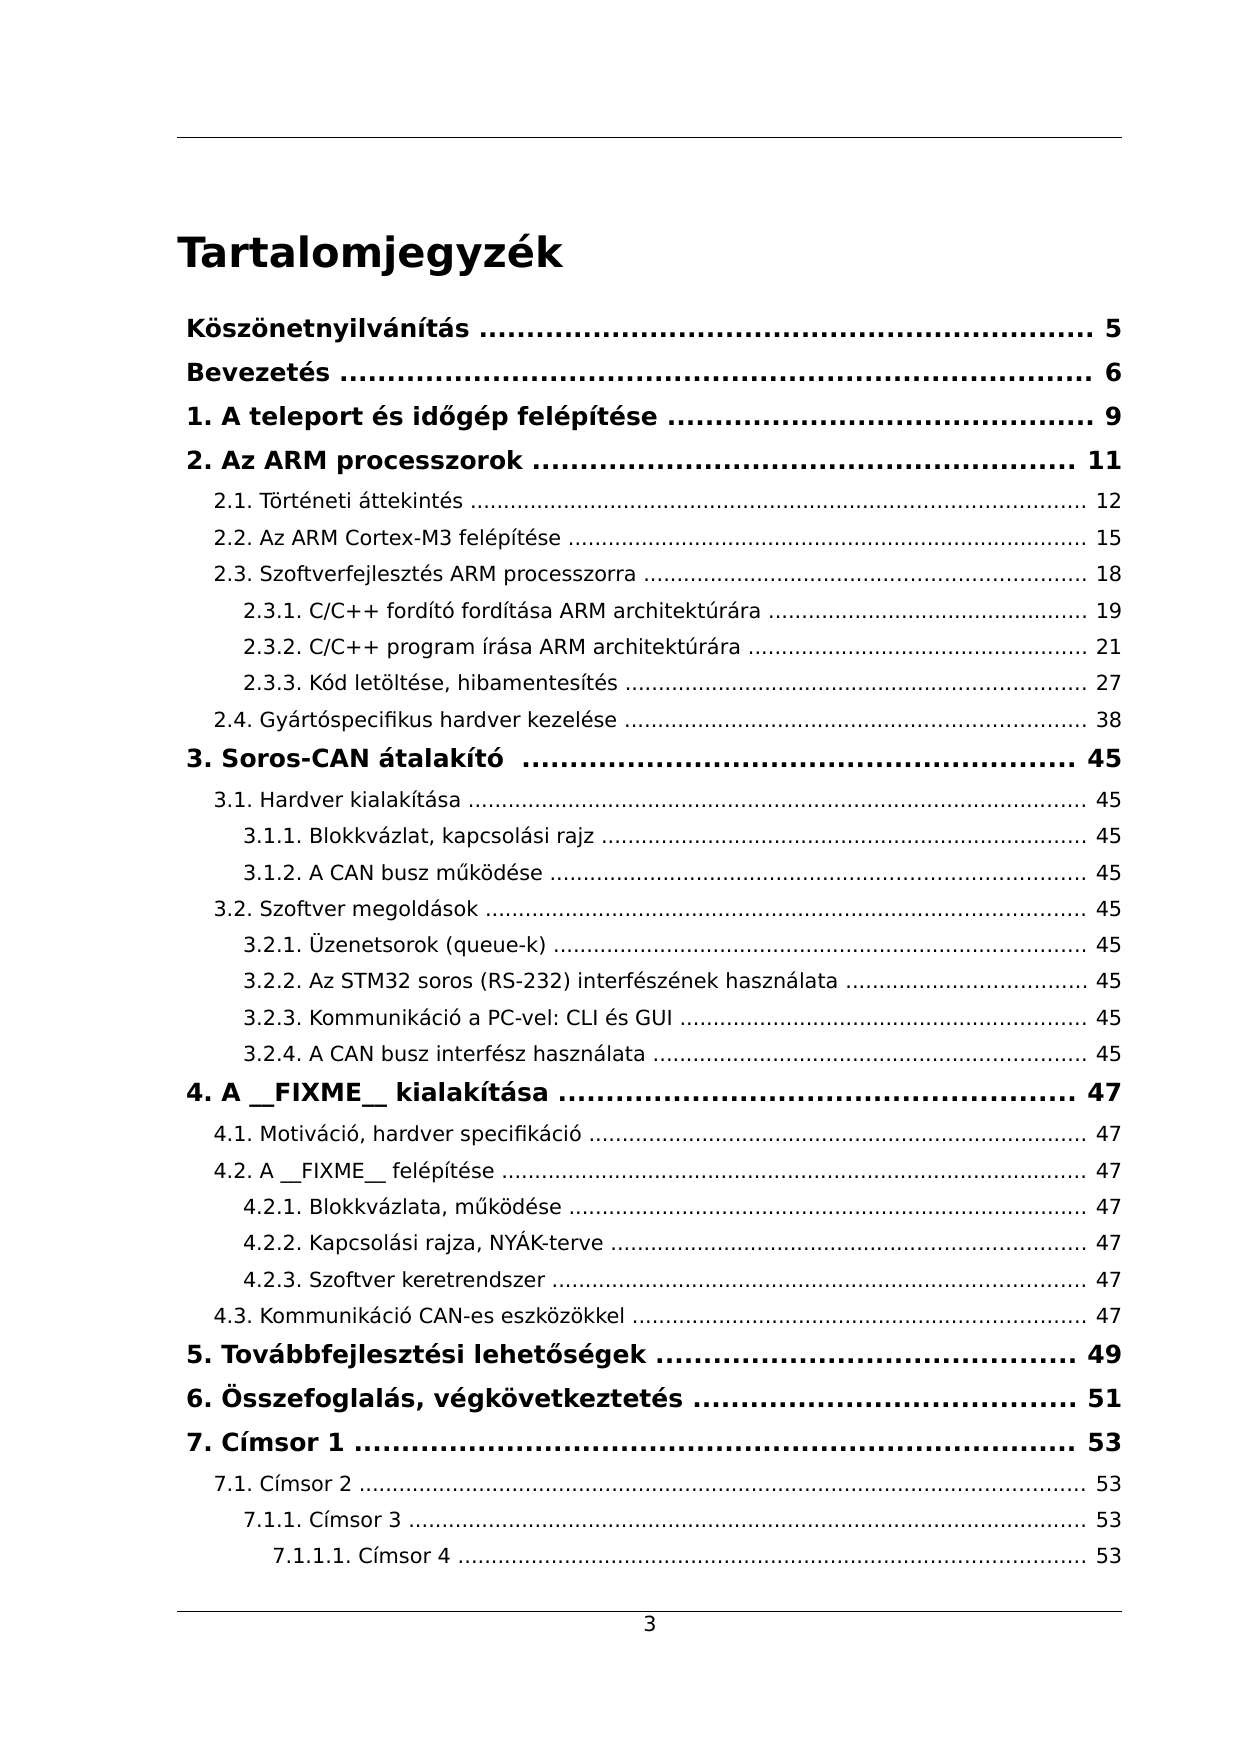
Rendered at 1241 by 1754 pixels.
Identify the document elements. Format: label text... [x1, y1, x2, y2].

text 7.1. Címsor 2 53 [207, 1472, 1122, 1496]
text 3.2.3. Kommunikáció a PC-vel: CLI és GUI 45 [236, 1006, 1122, 1030]
text 3.2.2. Az STM32 soros (RS-232) interfészének használata 45 [236, 969, 1122, 994]
text 4.2. A __FIXME__ felépítése 47 [207, 1159, 1122, 1183]
text 2.2. Az ARM Cortex‑M3 felépítése 15 [207, 526, 1122, 550]
text 6. Összefoglalás, végkövetkeztetés 51 [177, 1384, 1122, 1413]
text 3.2. Szoftver megoldások 45 [207, 897, 1122, 921]
text 7.1.1. Címsor 3 53 [236, 1508, 1122, 1532]
text 2.3.1. C/C++ fordító fordítása ARM architektúrára 19 [236, 599, 1122, 623]
text 3.1. Hardver kialakítása 45 [207, 788, 1122, 812]
text 2.3.3. Kód letöltése, hibamentesítés 27 [236, 671, 1122, 696]
text 2.1. Történeti áttekintés 12 [207, 489, 1122, 514]
text 3.2.4. A CAN busz interfész használata 45 [236, 1042, 1122, 1067]
text 4.3. Kommunikáció CAN-es eszközökkel 47 [207, 1304, 1122, 1328]
text 3.1.2. A CAN busz működése 45 [236, 861, 1122, 885]
text 2.3. Szoftverfejlesztés ARM processzorra 18 [207, 562, 1122, 587]
text 4.1. Motiváció, hardver specifikáció 47 [207, 1122, 1122, 1147]
text 2.4. Gyártóspecifikus hardver kezelése 38 [207, 708, 1122, 732]
text 2. Az ARM processzorok 11 [177, 446, 1122, 475]
text 4.2.3. Szoftver keretrendszer 47 [236, 1268, 1122, 1292]
text Bevezetés 6 [177, 358, 1122, 387]
text 1. A teleport és időgép felépítése 9 [177, 402, 1122, 431]
subtitle Tartalomjegyzék [177, 229, 1122, 278]
text 3.1.1. Blokkvázlat, kapcsolási rajz 45 [236, 824, 1122, 848]
text 3.2.1. Üzenetsorok (queue-k) 45 [236, 933, 1122, 957]
text 2.3.2. C/C++ program írása ARM architektúrára 21 [236, 635, 1122, 659]
text 7. Címsor 1 53 [177, 1428, 1122, 1457]
text 5. Továbbfejlesztési lehetőségek 49 [177, 1341, 1122, 1370]
text Köszönetnyilvánítás 5 [177, 314, 1122, 344]
text 4. A __FIXME__ kialakítása 47 [177, 1079, 1122, 1108]
text 4.2.1. Blokkvázlata, működése 47 [236, 1195, 1122, 1219]
text 7.1.1.1. Címsor 4 53 [266, 1544, 1122, 1569]
text 3. Soros-CAN átalakító 45 [177, 744, 1122, 773]
text 4.2.2. Kapcsolási rajza, NYÁK-terve 47 [236, 1231, 1122, 1256]
